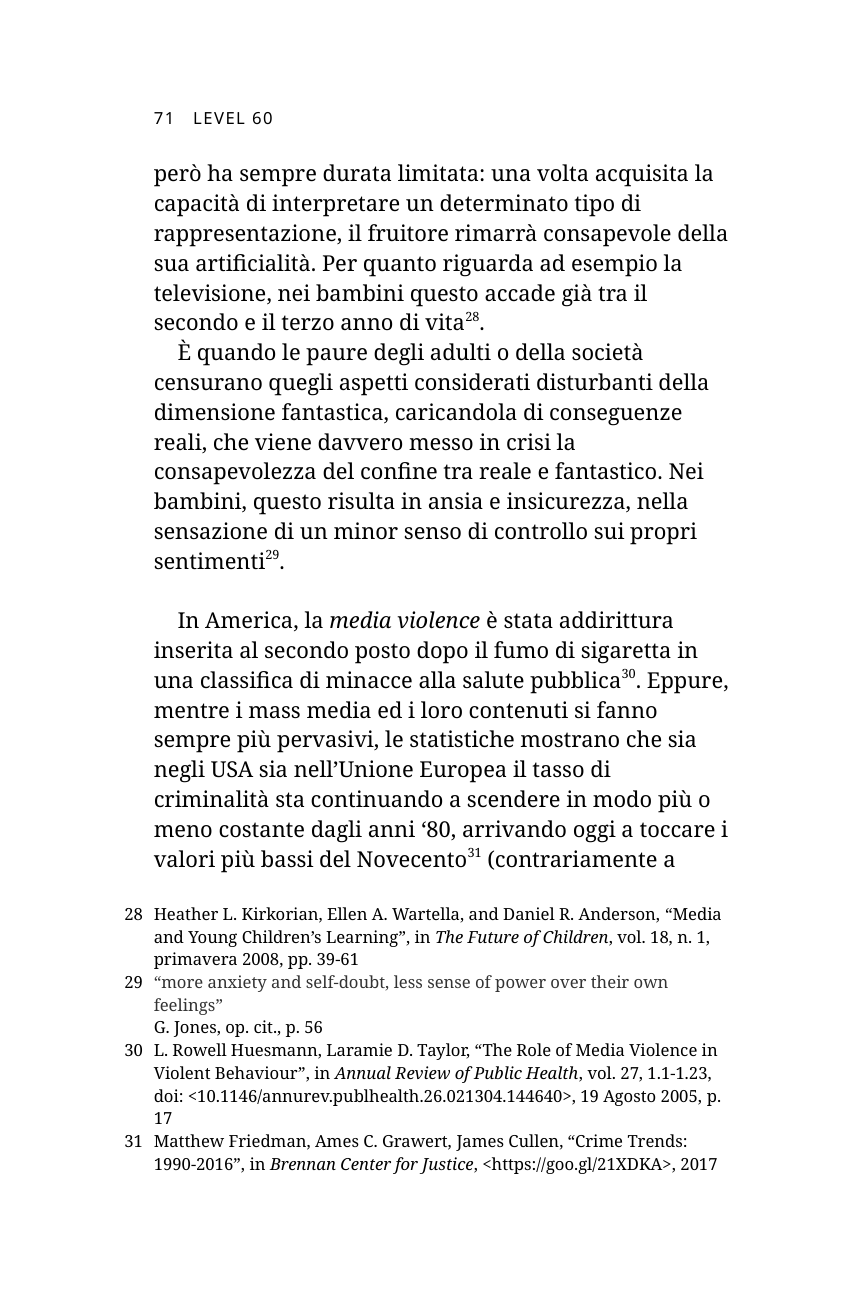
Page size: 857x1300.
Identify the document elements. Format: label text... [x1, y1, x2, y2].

text In America, la media violence è stata addirittura inserita al secondo posto dopo il fumo di sigaretta in una classifica di minacce alla salute pubblica. Eppure, mentre i mass media ed i loro contenuti si fanno sempre più pervasivi, le statistiche mostrano che sia negli USA sia nell’Unione Europea il tasso di criminalità sta continuando a scendere in modo più o meno costante dagli anni ‘80, arrivando oggi a toccare i valori più bassi del Novecento (contrariamente a [153, 605, 732, 873]
text L. Rowell Huesmann, Laramie D. Taylor, “The Role of Media Violence in Violent Behaviour”, in Annual Review of Public Health, vol. 27, 1.1-1.23, doi: <10.1146/annurev.publhealth.26.021304.144640>, 19 Agosto 2005, p. 17 [124, 1039, 732, 1130]
text È quando le paure degli adulti o della società censurano quegli aspetti considerati disturbanti della dimensione fantastica, caricandola di conseguenze reali, che viene davvero messo in crisi la consapevolezza del confine tra reale e fantastico. Nei bambini, questo risulta in ansia e insicurezza, nella sensazione di un minor senso di controllo sui propri sentimenti. [153, 337, 732, 576]
text però ha sempre durata limitata: una volta acquisita la capacità di interpretare un determinato tipo di rappresentazione, il fruitore rimarrà consapevole della sua artificialità. Per quanto riguarda ad esempio la televisione, nei bambini questo accade già tra il secondo e il terzo anno di vita. [153, 158, 732, 337]
text “more anxiety and self-doubt, less sense of power over their own feelings” [124, 971, 732, 1016]
text Heather L. Kirkorian, Ellen A. Wartella, and Daniel R. Anderson, “Media and Young Children’s Learning”, in The Future of Children, vol. 18, n. 1, primavera 2008, pp. 39-61 [124, 903, 732, 971]
text G. Jones, op. cit., p. 56 [124, 1016, 732, 1039]
text Matthew Friedman, Ames C. Grawert, James Cullen, “Crime Trends: 1990-2016”, in Brennan Center for Justice, <https://goo.gl/21XDKA>, 2017 [124, 1130, 732, 1175]
